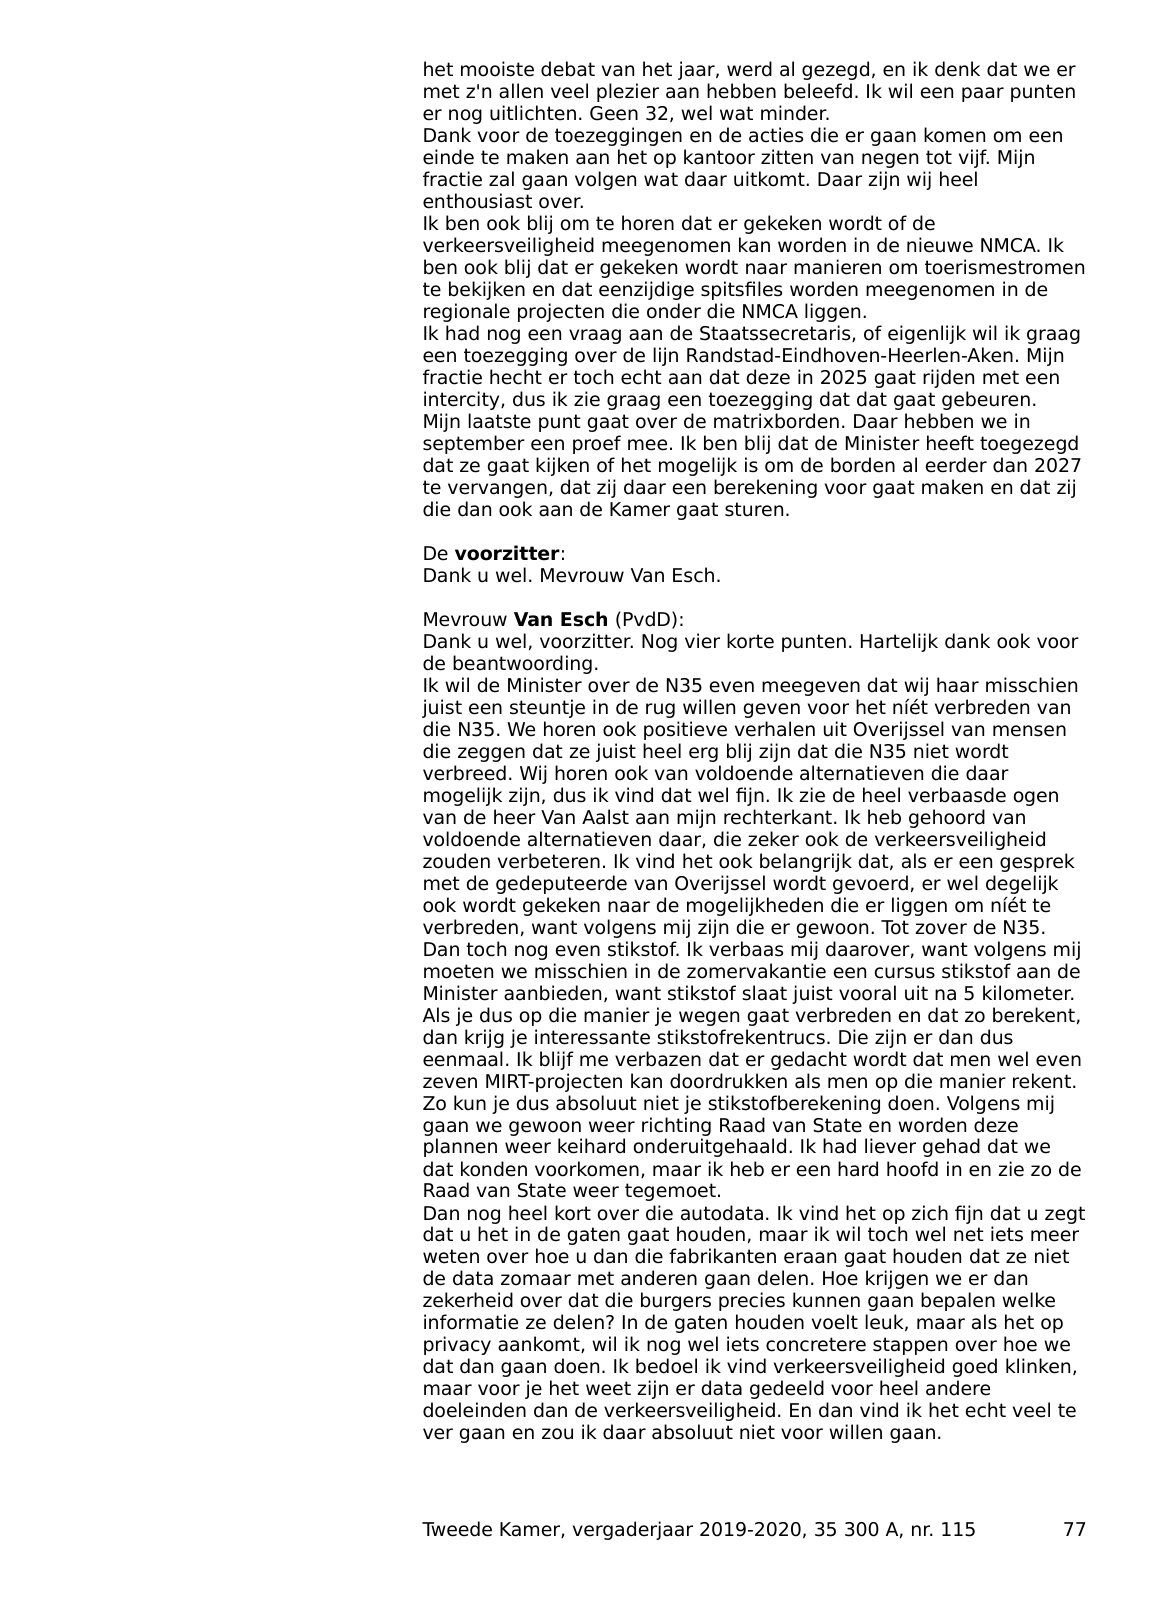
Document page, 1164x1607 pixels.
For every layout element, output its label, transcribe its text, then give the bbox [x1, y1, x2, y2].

text Ik had nog een vraag aan de Staatssecretaris, of eigenlijk wil ik graag een toezegging over de lijn Randstad-Eindhoven-Heerlen-Aken. Mijn fractie hecht er toch echt aan dat deze in 2025 gaat rijden met een intercity, dus ik zie graag een toezegging dat dat gaat gebeuren. [422, 323, 1087, 411]
text Ik wil de Minister over de N35 even meegeven dat wij haar misschien juist een steuntje in de rug willen geven voor het níét verbreden van die N35. We horen ook positieve verhalen uit Overijssel van mensen die zeggen dat ze juist heel erg blij zijn dat die N35 niet wordt verbreed. Wij horen ook van voldoende alternatieven die daar mogelijk zijn, dus ik vind dat wel fijn. Ik zie de heel verbaasde ogen van de heer Van Aalst aan mijn rechterkant. Ik heb gehoord van voldoende alternatieven daar, die zeker ook de verkeersveiligheid zouden verbeteren. Ik vind het ook belangrijk dat, als er een gesprek met de gedeputeerde van Overijssel wordt gevoerd, er wel degelijk ook wordt gekeken naar de mogelijkheden die er liggen om níét te verbreden, want volgens mij zijn die er gewoon. Tot zover de N35. [422, 675, 1087, 939]
text De voorzitter: [422, 543, 1087, 565]
text Mevrouw Van Esch (PvdD): [422, 609, 1087, 631]
text Dan toch nog even stikstof. Ik verbaas mij daarover, want volgens mij moeten we misschien in de zomervakantie een cursus stikstof aan de Minister aanbieden, want stikstof slaat juist vooral uit na 5 kilometer. Als je dus op die manier je wegen gaat verbreden en dat zo berekent, dan krijg je interessante stikstofrekentrucs. Die zijn er dan dus eenmaal. Ik blijf me verbazen dat er gedacht wordt dat men wel even zeven MIRT-projecten kan doordrukken als men op die manier rekent. Zo kun je dus absoluut niet je stikstofberekening doen. Volgens mij gaan we gewoon weer richting Raad van State en worden deze plannen weer keihard onderuitgehaald. Ik had liever gehad dat we dat konden voorkomen, maar ik heb er een hard hoofd in en zie zo de Raad van State weer tegemoet. [422, 939, 1087, 1202]
text Dank u wel. Mevrouw Van Esch. [422, 565, 1087, 587]
text het mooiste debat van het jaar, werd al gezegd, en ik denk dat we er met z'n allen veel plezier aan hebben beleefd. Ik wil een paar punten er nog uitlichten. Geen 32, wel wat minder. [422, 59, 1087, 125]
text Mijn laatste punt gaat over de matrixborden. Daar hebben we in september een proef mee. Ik ben blij dat de Minister heeft toegezegd dat ze gaat kijken of het mogelijk is om de borden al eerder dan 2027 te vervangen, dat zij daar een berekening voor gaat maken en dat zij die dan ook aan de Kamer gaat sturen. [422, 411, 1087, 521]
text Ik ben ook blij om te horen dat er gekeken wordt of de verkeersveiligheid meegenomen kan worden in de nieuwe NMCA. Ik ben ook blij dat er gekeken wordt naar manieren om toerismestromen te bekijken en dat eenzijdige spitsfiles worden meegenomen in de regionale projecten die onder die NMCA liggen. [422, 213, 1087, 323]
text Dank voor de toezeggingen en de acties die er gaan komen om een einde te maken aan het op kantoor zitten van negen tot vijf. Mijn fractie zal gaan volgen wat daar uitkomt. Daar zijn wij heel enthousiast over. [422, 125, 1087, 213]
text Dan nog heel kort over die autodata. Ik vind het op zich fijn dat u zegt dat u het in de gaten gaat houden, maar ik wil toch wel net iets meer weten over hoe u dan die fabrikanten eraan gaat houden dat ze niet de data zomaar met anderen gaan delen. Hoe krijgen we er dan zekerheid over dat die burgers precies kunnen gaan bepalen welke informatie ze delen? In de gaten houden voelt leuk, maar als het op privacy aankomt, wil ik nog wel iets concretere stappen over hoe we dat dan gaan doen. Ik bedoel ik vind verkeersveiligheid goed klinken, maar voor je het weet zijn er data gedeeld voor heel andere doeleinden dan de verkeersveiligheid. En dan vind ik het echt veel te ver gaan en zou ik daar absoluut niet voor willen gaan. [422, 1202, 1087, 1444]
text Dank u wel, voorzitter. Nog vier korte punten. Hartelijk dank ook voor de beantwoording. [422, 631, 1087, 675]
